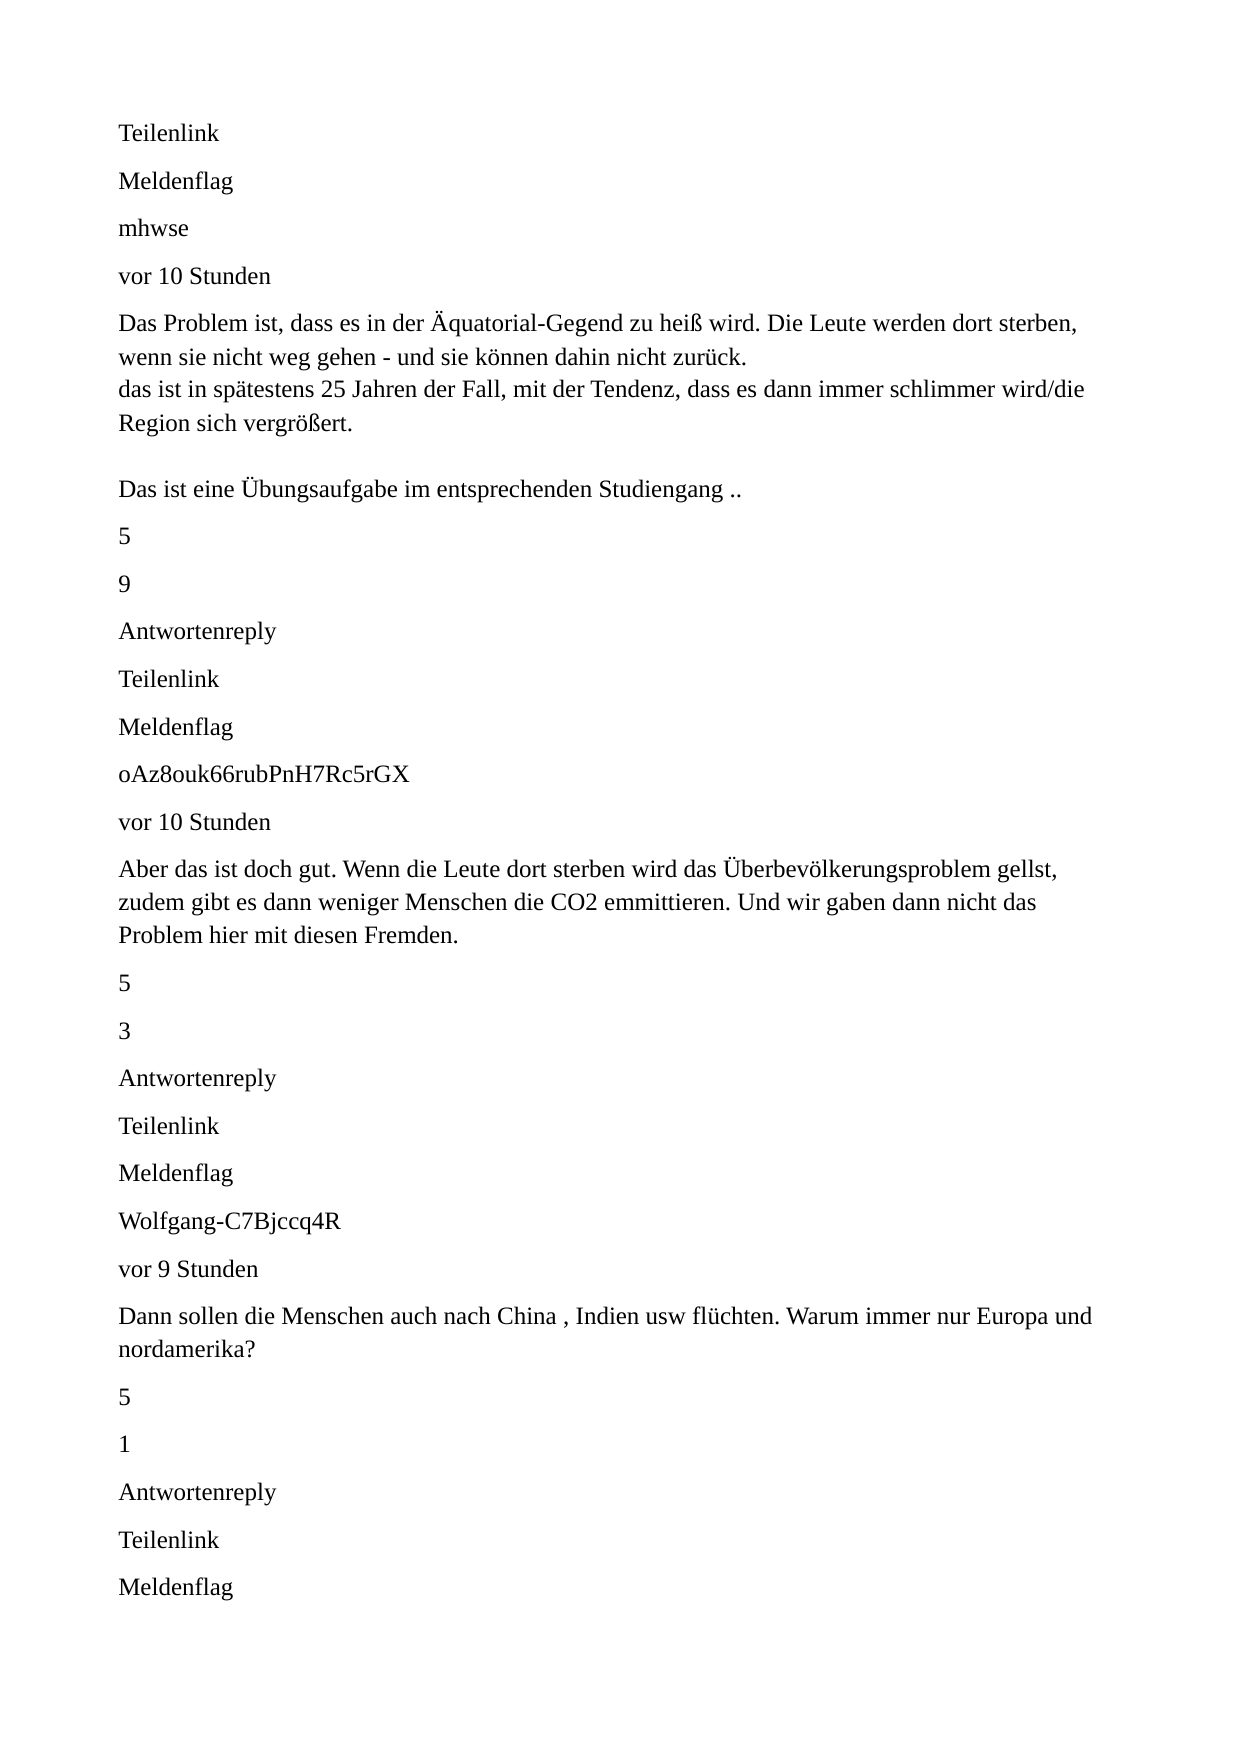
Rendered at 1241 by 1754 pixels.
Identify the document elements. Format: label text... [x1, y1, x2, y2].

text Meldenflag [118, 1158, 1122, 1187]
text 5 [118, 521, 1122, 550]
text vor 10 Stunden [118, 807, 1122, 836]
text Das Problem ist, dass es in der Äquatorial-Gegend zu heiß wird. Die Leute werden dort sterben, wenn sie nicht weg gehen - und sie können dahin nicht zurück. das ist in spätestens 25 Jahren der Fall, mit der Tendenz, dass es dann immer schlimmer wird/die Region sich vergrößert. Das ist eine Übungsaufgabe im entsprechenden Studiengang .. [118, 308, 1122, 502]
text Antwortenreply [118, 1477, 1122, 1506]
text Teilenlink [118, 118, 1122, 147]
text Dann sollen die Menschen auch nach China , Indien usw flüchten. Warum immer nur Europa und nordamerika? [118, 1301, 1122, 1363]
text Wolfgang-C7Bjccq4R [118, 1206, 1122, 1235]
text Antwortenreply [118, 1063, 1122, 1092]
text Meldenflag [118, 712, 1122, 740]
text Meldenflag [118, 1572, 1122, 1601]
text Teilenlink [118, 1111, 1122, 1140]
text oAz8ouk66rubPnH7Rc5rGX [118, 759, 1122, 788]
text 3 [118, 1016, 1122, 1044]
text 5 [118, 968, 1122, 997]
text vor 9 Stunden [118, 1254, 1122, 1282]
text Antwortenreply [118, 616, 1122, 645]
text mhwse [118, 213, 1122, 242]
text Teilenlink [118, 1525, 1122, 1553]
text Aber das ist doch gut. Wenn die Leute dort sterben wird das Überbevölkerungsproblem gellst, zudem gibt es dann weniger Menschen die CO2 emmittieren. Und wir gaben dann nicht das Problem hier mit diesen Fremden. [118, 854, 1122, 949]
text 5 [118, 1382, 1122, 1411]
text vor 10 Stunden [118, 261, 1122, 290]
text Meldenflag [118, 166, 1122, 194]
text Teilenlink [118, 664, 1122, 693]
text 1 [118, 1429, 1122, 1458]
text 9 [118, 569, 1122, 598]
